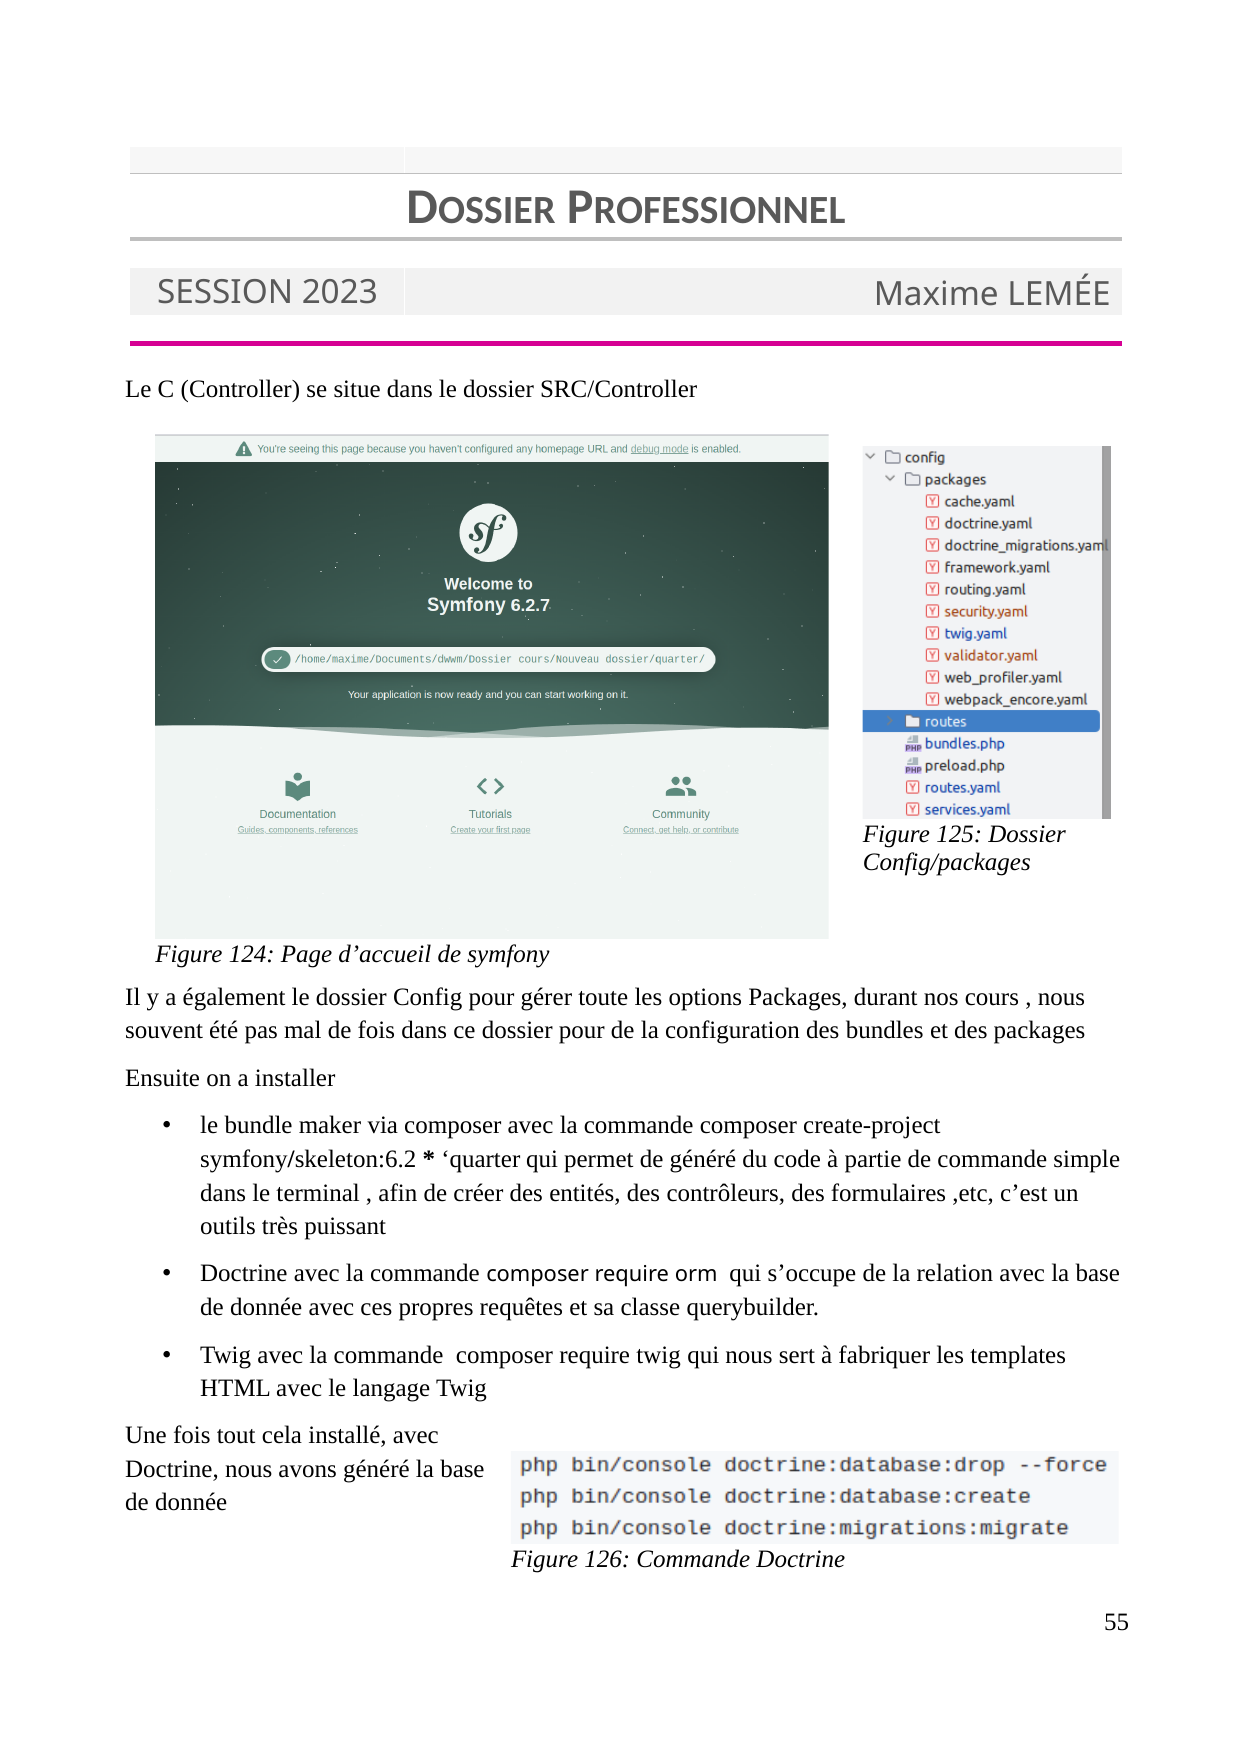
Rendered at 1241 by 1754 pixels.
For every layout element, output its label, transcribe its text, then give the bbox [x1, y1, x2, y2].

text Ensuite on a installer [125, 1063, 1123, 1092]
text Le C (Controller) se situe dans le dossier SRC/Controller [125, 374, 1123, 403]
text Il y a également le dossier Config pour gérer toute les options Packages, durant nos cours , nous souvent été pas mal de fois dans ce dossier pour de la configuration des bundles et des packages [125, 422, 1123, 1044]
list le bundle maker via composer avec la commande composer create-project symfony/skeleton:6.2 * ‘quarter qui permet de généré du code à partie de commande simple dans le terminal , afin de créer des entités, des contrôleurs, des formulaires ,etc, c’est un outils très puissant [162, 1111, 1123, 1239]
text Figure 126: Commande Doctrine [511, 1544, 1119, 1572]
picture [155, 434, 829, 939]
text Figure 125: Dossier Config/packages [863, 819, 1111, 876]
picture [510, 1451, 1119, 1544]
picture [862, 446, 1111, 819]
list Doctrine avec la commande composer require orm qui s’occupe de la relation avec la base de donnée avec ces propres requêtes et sa classe querybuilder. [162, 1258, 1123, 1321]
list Twig avec la commande composer require twig qui nous sert à fabriquer les templates HTML avec le langage Twig [162, 1340, 1123, 1402]
text Une fois tout cela installé, avec Doctrine, nous avons généré la base de donnée [125, 1421, 1123, 1451]
text Figure 124: Page d’accueil de symfony [155, 939, 829, 968]
